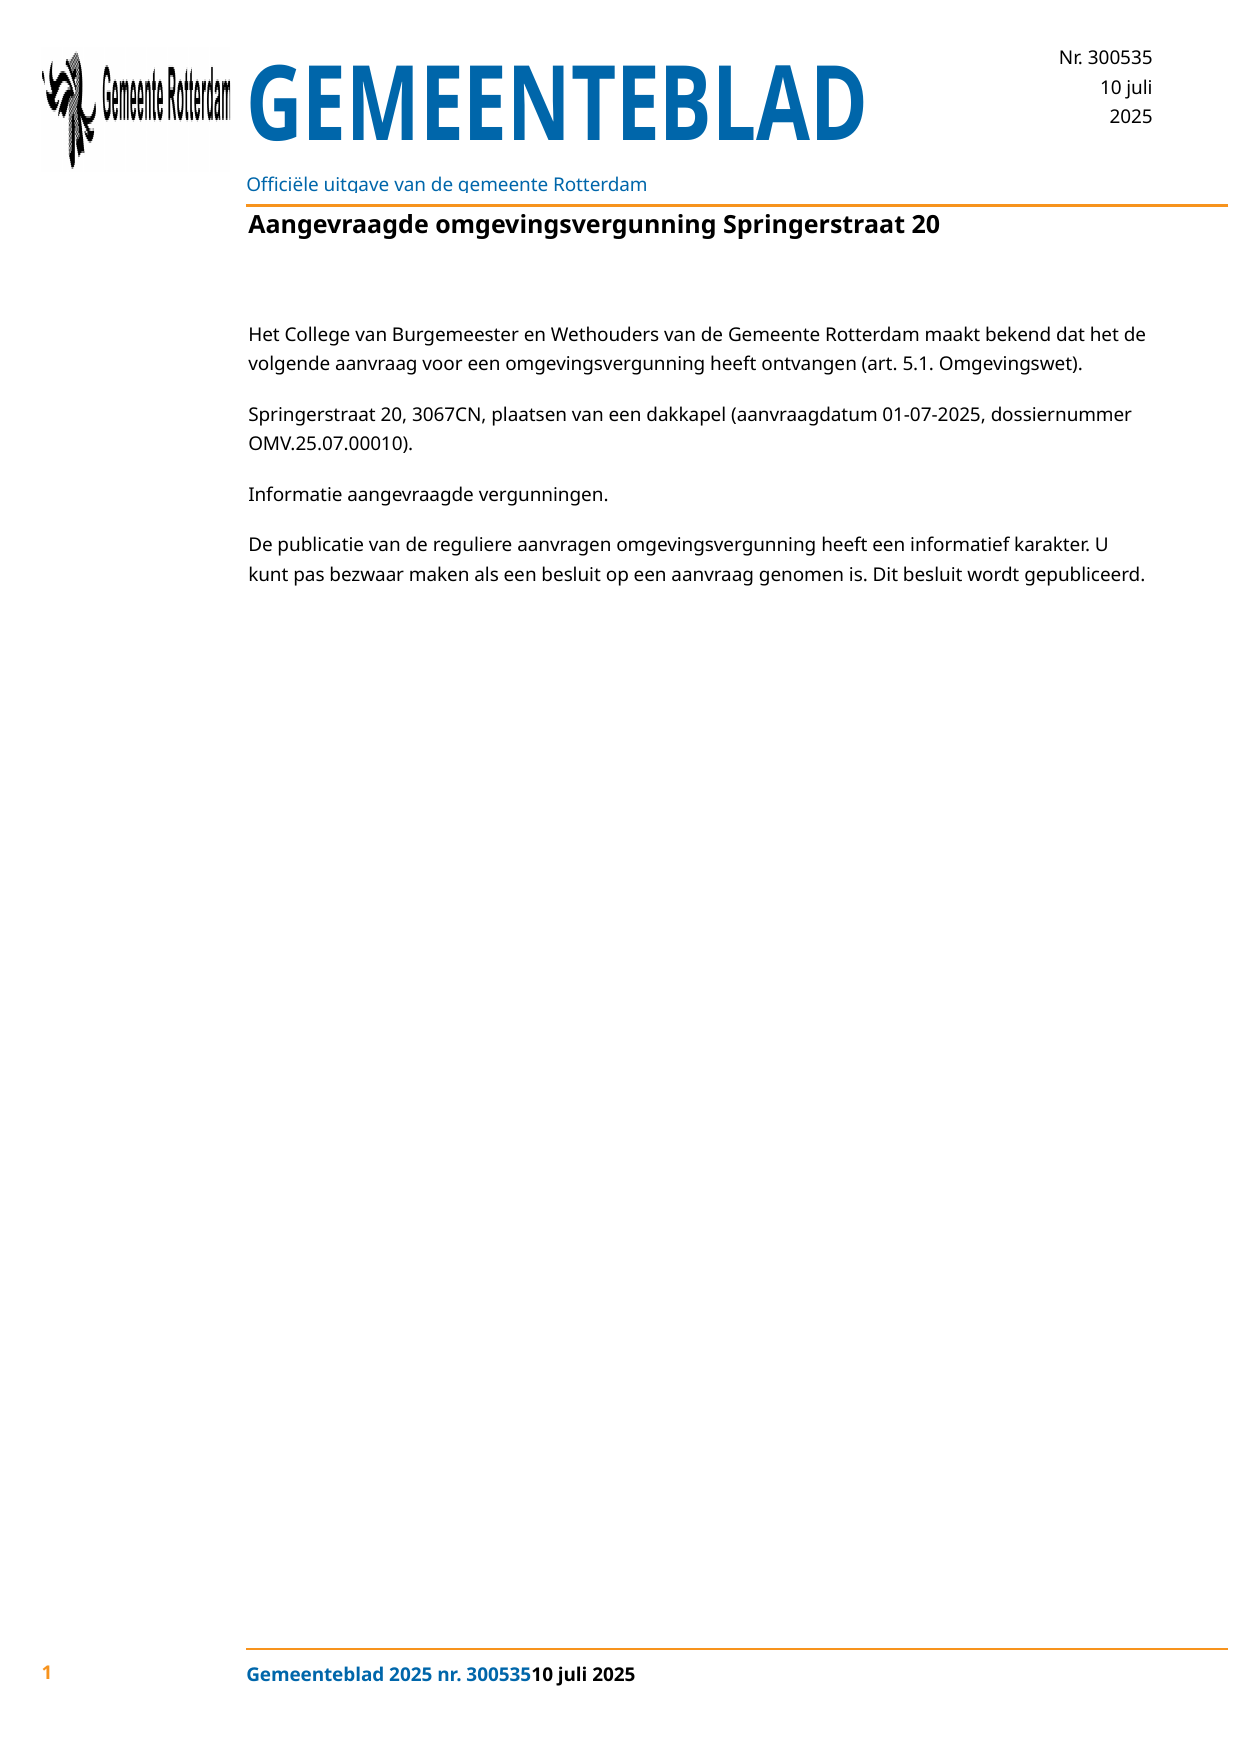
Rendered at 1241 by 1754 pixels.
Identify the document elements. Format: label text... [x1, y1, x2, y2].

text Informatie aangevraagde vergunningen. [248, 481, 1152, 506]
text Het College van Burgemeester en Wethouders van de Gemeente Rotterdam maakt bekend dat het de volgende aanvraag voor een omgevingsvergunning heeft ontvangen (art. 5.1. Omgevingswet). [248, 321, 1152, 376]
text Aangevraagde omgevingsvergunning Springerstraat 20 [248, 207, 1152, 241]
text De publicatie van de reguliere aanvragen omgevingsvergunning heeft een informatief karakter. U kunt pas bezwaar maken als een besluit op een aanvraag genomen is. Dit besluit wordt gepubliceerd. [248, 531, 1152, 586]
text Springerstraat 20, 3067CN, plaatsen van een dakkapel (aanvraagdatum 01-07-2025, dossiernummer OMV.25.07.00010). [248, 401, 1152, 456]
picture [41, 47, 231, 172]
